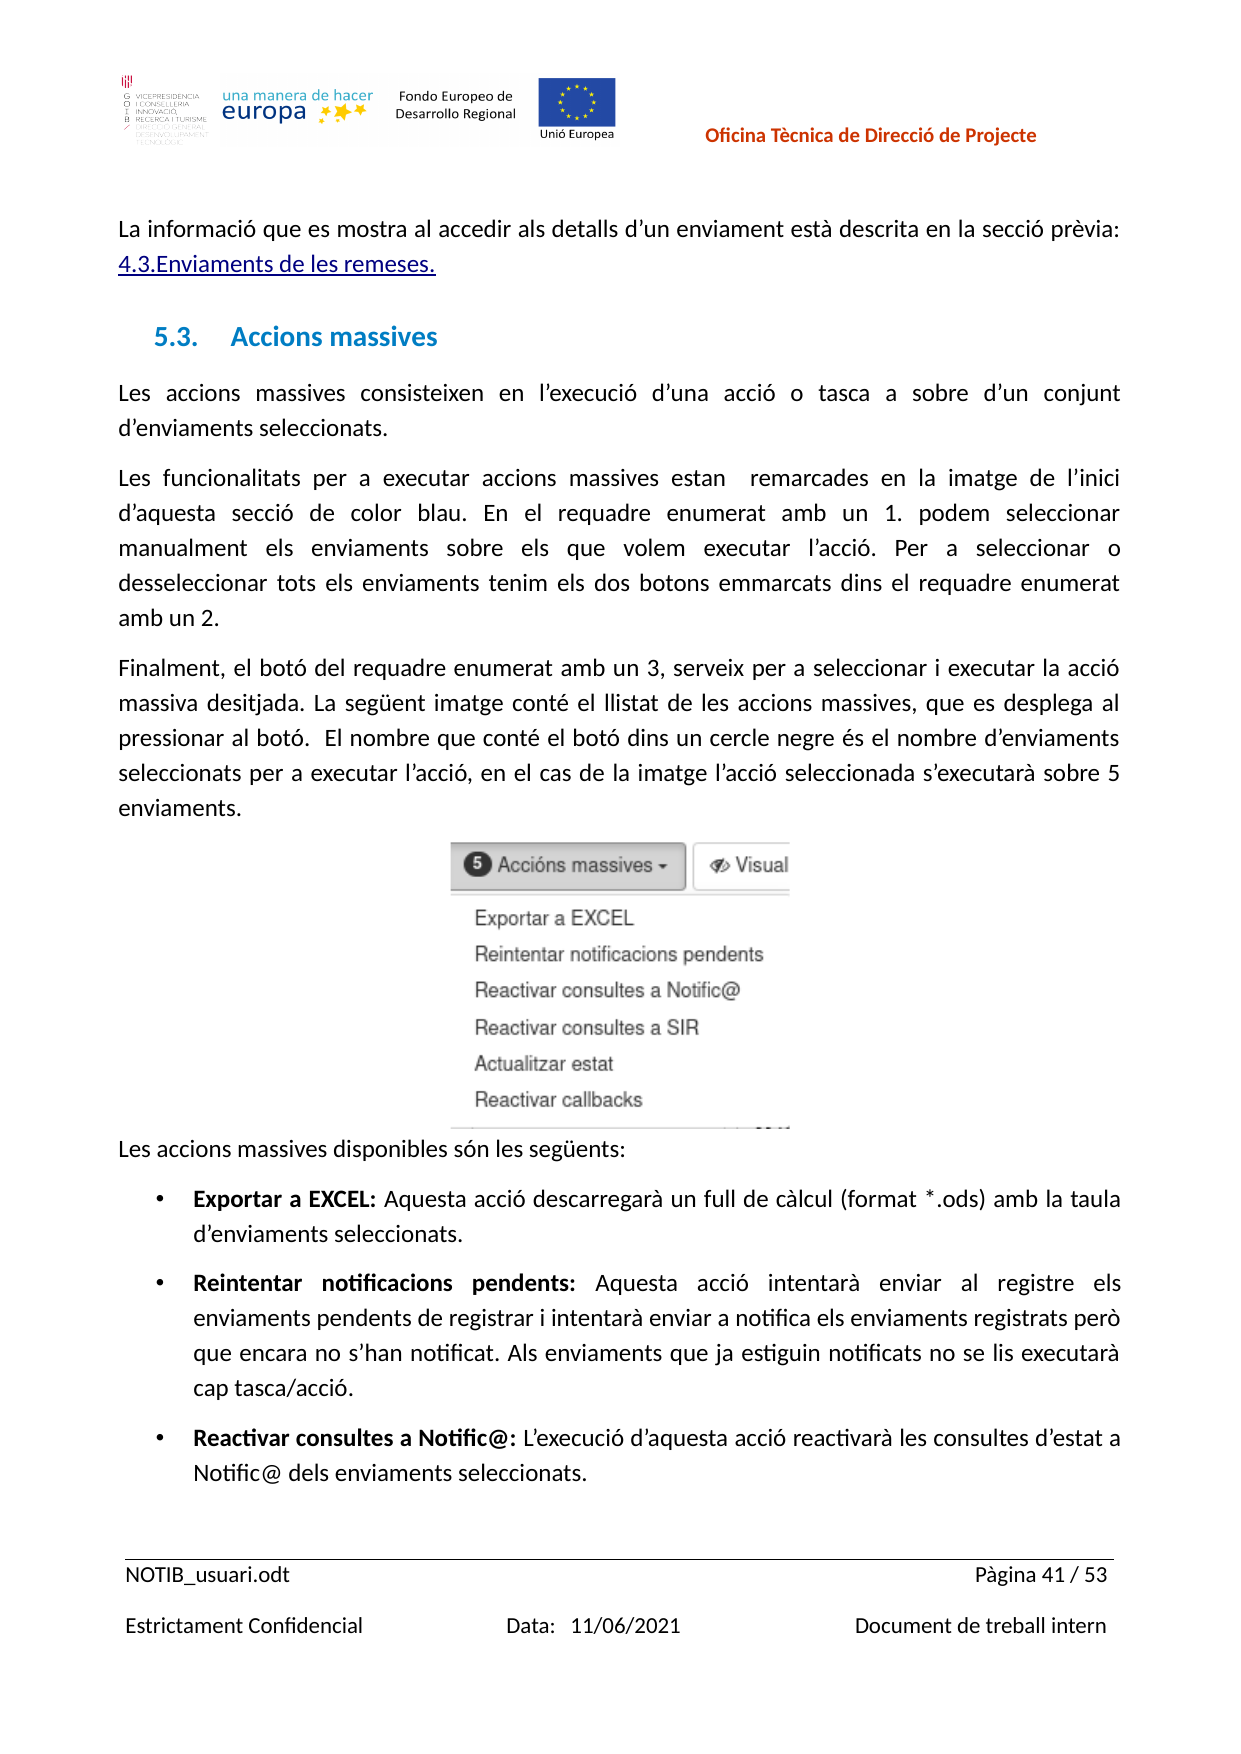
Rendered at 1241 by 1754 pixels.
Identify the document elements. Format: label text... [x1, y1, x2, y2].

text Finalment, el botó del requadre enumerat amb un 3, serveix per a seleccionar i executar la acció massiva desitjada. La següent imatge conté el llistat de les accions massives, que es desplega al pressionar al botó. El nombre que conté el botó dins un cercle negre és el nombre d’enviaments seleccionats per a executar l’acció, en el cas de la imatge l’acció seleccionada s’executarà sobre 5 enviaments. [118, 652, 1122, 822]
text Les accions massives disponibles són les següents: [118, 1129, 1122, 1164]
text Les funcionalitats per a executar accions massives estan remarcades en la imatge de l’inici d’aquesta secció de color blau. En el requadre enumerat amb un 1. podem seleccionar manualment els enviaments sobre els que volem executar l’acció. Per a seleccionar o desseleccionar tots els enviaments tenim els dos botons emmarcats dins el requadre enumerat amb un 2. [118, 462, 1122, 633]
picture [118, 73, 213, 147]
list Exportar a EXCEL: Aquesta acció descarregarà un full de càlcul (format *.ods) amb la taula d’enviaments seleccionats. [156, 1183, 1122, 1248]
list Reactivar consultes a Notific@: L’execució d’aquesta acció reactivarà les consultes d’estat a Notific@ dels enviaments seleccionats. [156, 1422, 1122, 1487]
text La informació que es mostra al accedir als detalls d’un enviament està descrita en la secció prèvia: 4.3.Enviaments de les remeses. [118, 213, 1122, 278]
text Les accions massives consisteixen en l’execució d’una acció o tasca a sobre d’un conjunt d’enviaments seleccionats. [118, 377, 1122, 443]
picture [219, 73, 621, 147]
subtitle Accions massives [153, 318, 1122, 354]
picture [450, 841, 790, 1129]
list Reintentar notificacions pendents: Aquesta acció intentarà enviar al registre els enviaments pendents de registrar i intentarà enviar a notifica els enviaments registrats però que encara no s’han notificat. Als enviaments que ja estiguin notificats no se lis executarà cap tasca/acció. [156, 1267, 1122, 1403]
